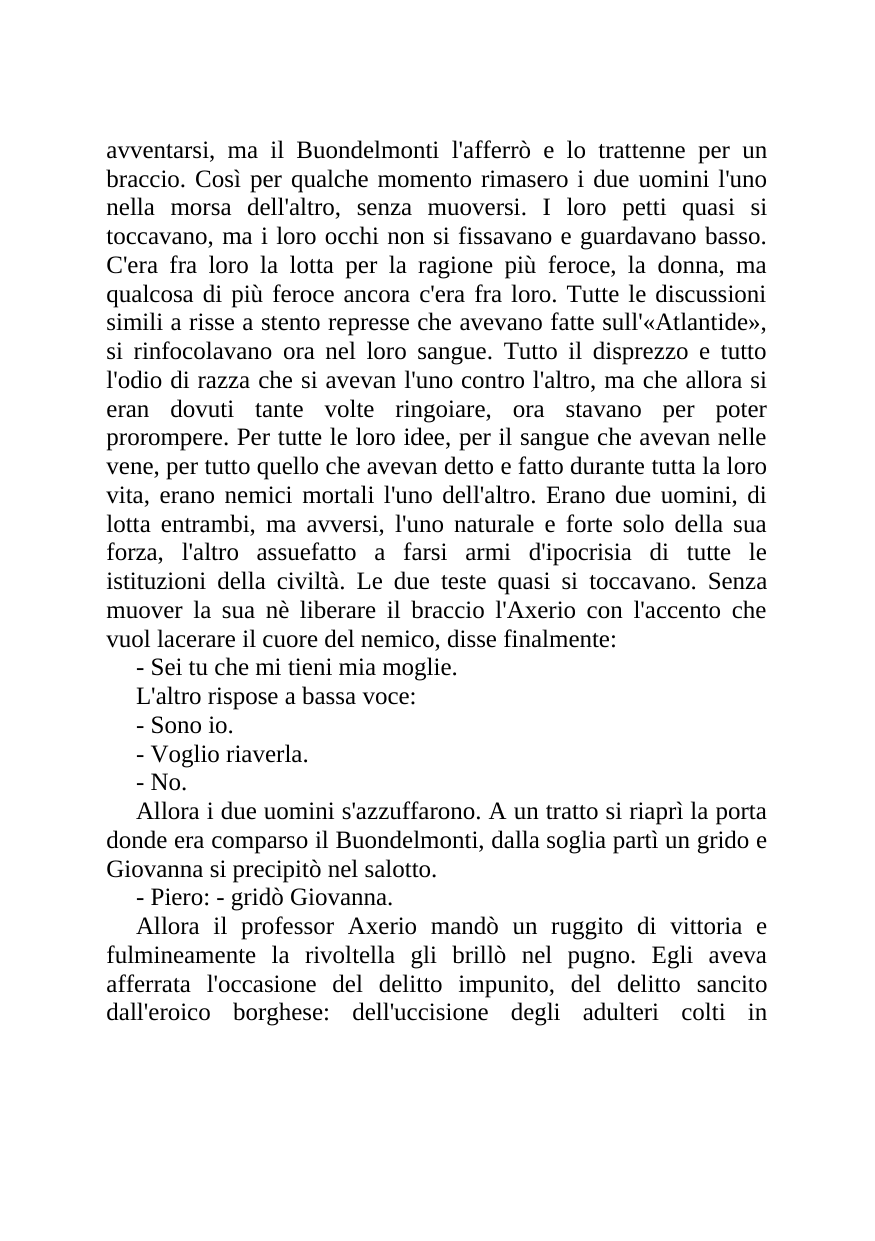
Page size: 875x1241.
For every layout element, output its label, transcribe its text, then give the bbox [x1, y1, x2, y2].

text - Voglio riaverla. [106, 739, 768, 767]
text L'altro rispose a bassa voce: [106, 681, 768, 710]
text - No. [106, 767, 768, 796]
text Allora i due uomini s'azzuffarono. A un tratto si riaprì la porta donde era comparso il Buondelmonti, dalla soglia partì un grido e Giovanna si precipitò nel salotto. [106, 796, 768, 882]
text - Sei tu che mi tieni mia moglie. [106, 652, 768, 681]
text - Sono io. [106, 710, 768, 739]
text Allora il professor Axerio mandò un ruggito di vittoria e fulmineamente la rivoltella gli brillò nel pugno. Egli aveva afferrata l'occasione del delitto impunito, del delitto sancito dall'eroico borghese: dell'uccisione degli adulteri colti in [106, 911, 768, 1026]
text avventarsi, ma il Buondelmonti l'afferrò e lo trattenne per un braccio. Così per qualche momento rimasero i due uomini l'uno nella morsa dell'altro, senza muoversi. I loro petti quasi si toccavano, ma i loro occhi non si fissavano e guardavano basso. C'era fra loro la lotta per la ragione più feroce, la donna, ma qualcosa di più feroce ancora c'era fra loro. Tutte le discussioni simili a risse a stento represse che avevano fatte sull'«Atlantide», si rinfocolavano ora nel loro sangue. Tutto il disprezzo e tutto l'odio di razza che si avevan l'uno contro l'altro, ma che allora si eran dovuti tante volte ringoiare, ora stavano per poter prorompere. Per tutte le loro idee, per il sangue che avevan nelle vene, per tutto quello che avevan detto e fatto durante tutta la loro vita, erano nemici mortali l'uno dell'altro. Erano due uomini, di lotta entrambi, ma avversi, l'uno naturale e forte solo della sua forza, l'altro assuefatto a farsi armi d'ipocrisia di tutte le istituzioni della civiltà. Le due teste quasi si toccavano. Senza muover la sua nè liberare il braccio l'Axerio con l'accento che vuol lacerare il cuore del nemico, disse finalmente: [106, 135, 768, 652]
text - Piero: - gridò Giovanna. [106, 882, 768, 911]
